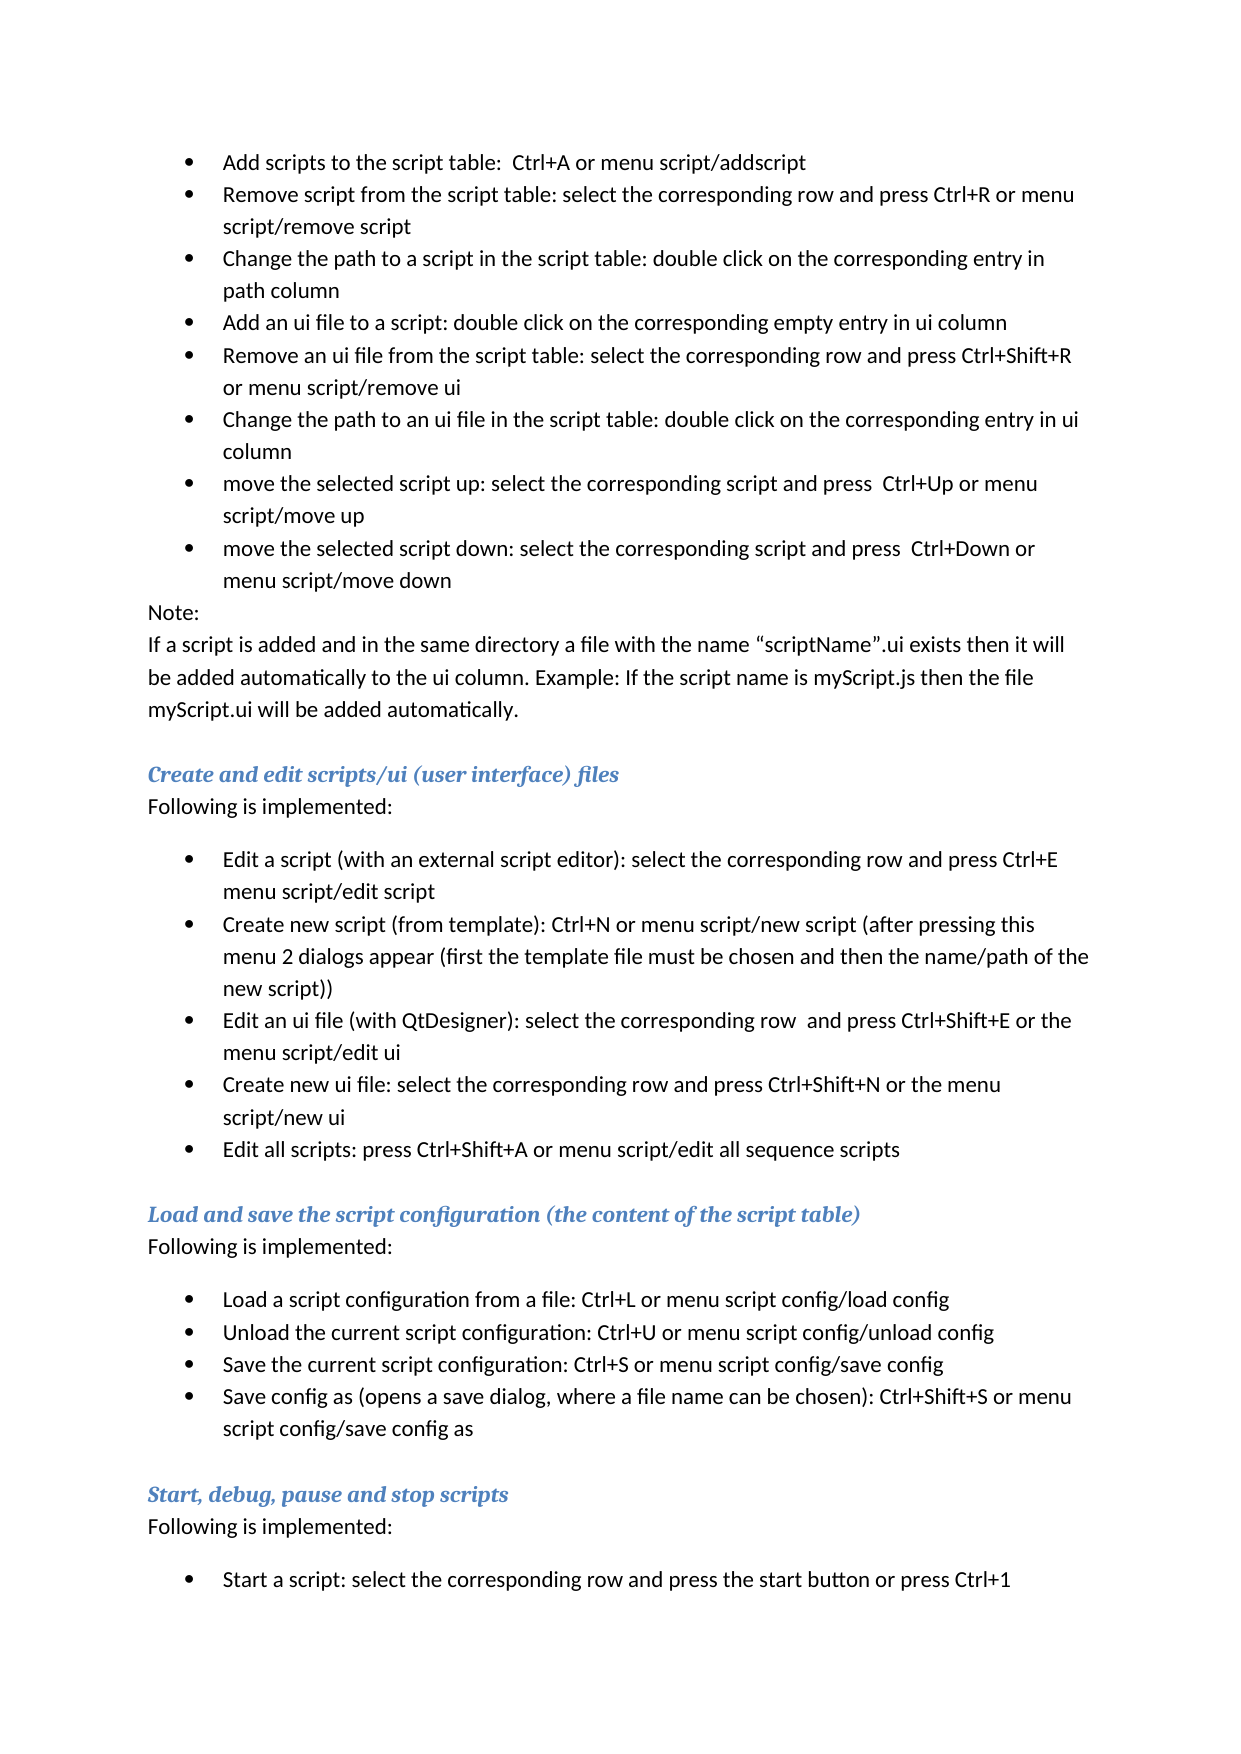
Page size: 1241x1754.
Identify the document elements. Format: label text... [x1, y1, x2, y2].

list Edit a script (with an external script editor): select the corresponding row and press Ctrl+E menu script/edit script [185, 845, 1093, 906]
list Unload the current script configuration: Ctrl+U or menu script config/unload config [185, 1318, 1093, 1346]
subtitle Start, debug, pause and stop scripts [148, 1482, 1093, 1508]
subtitle Create and edit scripts/ui (user interface) files [148, 762, 1093, 788]
list Create new ui file: select the corresponding row and press Ctrl+Shift+N or the menu script/new ui [185, 1071, 1093, 1131]
list move the selected script down: select the corresponding script and press Ctrl+Down or menu script/move down [185, 534, 1093, 594]
list If a script is added and in the same directory a file with the name “scriptName”.ui exists then it will be added automatically to the ui column. Example: If the script name is myScript.js then the file myScript.ui will be added automatically. [148, 630, 1093, 723]
list Edit an ui file (with QtDesigner): select the corresponding row and press Ctrl+Shift+E or the menu script/edit ui [185, 1006, 1093, 1066]
list Change the path to a script in the script table: double click on the corresponding entry in path column [185, 244, 1093, 304]
list Remove an ui file from the script table: select the corresponding row and press Ctrl+Shift+R or menu script/remove ui [185, 341, 1093, 401]
list Note: [148, 598, 1093, 626]
list Add an ui file to a script: double click on the corresponding empty entry in ui column [185, 308, 1093, 337]
list Edit all scripts: press Ctrl+Shift+A or menu script/edit all sequence scripts [185, 1135, 1093, 1163]
subtitle Load and save the script configuration (the content of the script table) [148, 1202, 1093, 1229]
list Start a script: select the corresponding row and press the start button or press Ctrl+1 [185, 1565, 1093, 1593]
text Following is implemented: [148, 792, 1093, 820]
list Add scripts to the script table: Ctrl+A or menu script/addscript [185, 148, 1093, 176]
text Following is implemented: [148, 1232, 1093, 1261]
list Save config as (opens a save dialog, where a file name can be chosen): Ctrl+Shift+S or menu script config/save config as [185, 1382, 1093, 1442]
list Remove script from the script table: select the corresponding row and press Ctrl+R or menu script/remove script [185, 180, 1093, 240]
list Change the path to an ui file in the script table: double click on the corresponding entry in ui column [185, 405, 1093, 465]
text Following is implemented: [148, 1512, 1093, 1540]
list move the selected script up: select the corresponding script and press Ctrl+Up or menu script/move up [185, 469, 1093, 530]
list Load a script configuration from a file: Ctrl+L or menu script config/load config [185, 1286, 1093, 1313]
list Save the current script configuration: Ctrl+S or menu script config/save config [185, 1350, 1093, 1378]
list Create new script (from template): Ctrl+N or menu script/new script (after pressing this menu 2 dialogs appear (first the template file must be chosen and then the name/path of the new script)) [185, 910, 1093, 1002]
